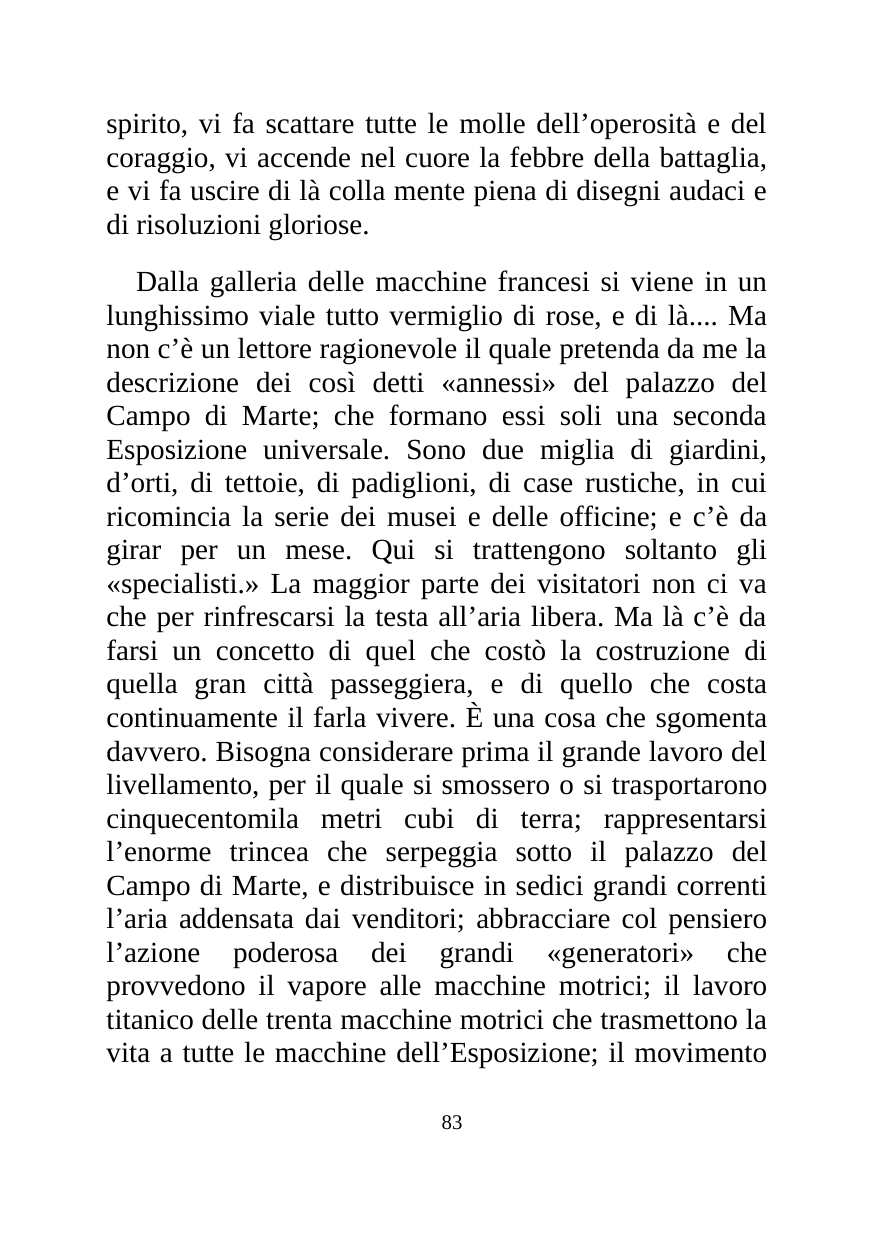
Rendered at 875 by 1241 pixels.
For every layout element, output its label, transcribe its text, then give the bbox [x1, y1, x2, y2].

text Dalla galleria delle macchine francesi si viene in un lunghissimo viale tutto vermiglio di rose, e di là.... Ma non c’è un lettore ragionevole il quale pretenda da me la descrizione dei così detti «annessi» del palazzo del Campo di Marte; che formano essi soli una seconda Esposizione universale. Sono due miglia di giardini, d’orti, di tettoie, di padiglioni, di case rustiche, in cui ricomincia la serie dei musei e delle officine; e c’è da girar per un mese. Qui si trattengono soltanto gli «specialisti.» La maggior parte dei visitatori non ci va che per rinfrescarsi la testa all’aria libera. Ma là c’è da farsi un concetto di quel che costò la costruzione di quella gran città passeggiera, e di quello che costa continuamente il farla vivere. È una cosa che sgomenta davvero. Bisogna considerare prima il grande lavoro del livellamento, per il quale si smossero o si trasportarono cinquecentomila metri cubi di terra; rappresentarsi l’enorme trincea che serpeggia sotto il palazzo del Campo di Marte, e distribuisce in sedici grandi correnti l’aria addensata dai venditori; abbracciare col pensiero l’azione poderosa dei grandi «generatori» che provvedono il vapore alle macchine motrici; il lavoro titanico delle trenta macchine motrici che trasmettono la vita a tutte le macchine dell’Esposizione; il movimento [106, 264, 768, 1069]
text spirito, vi fa scattare tutte le molle dell’operosità e del coraggio, vi accende nel cuore la febbre della battaglia, e vi fa uscire di là colla mente piena di disegni audaci e di risoluzioni gloriose. [106, 106, 768, 240]
